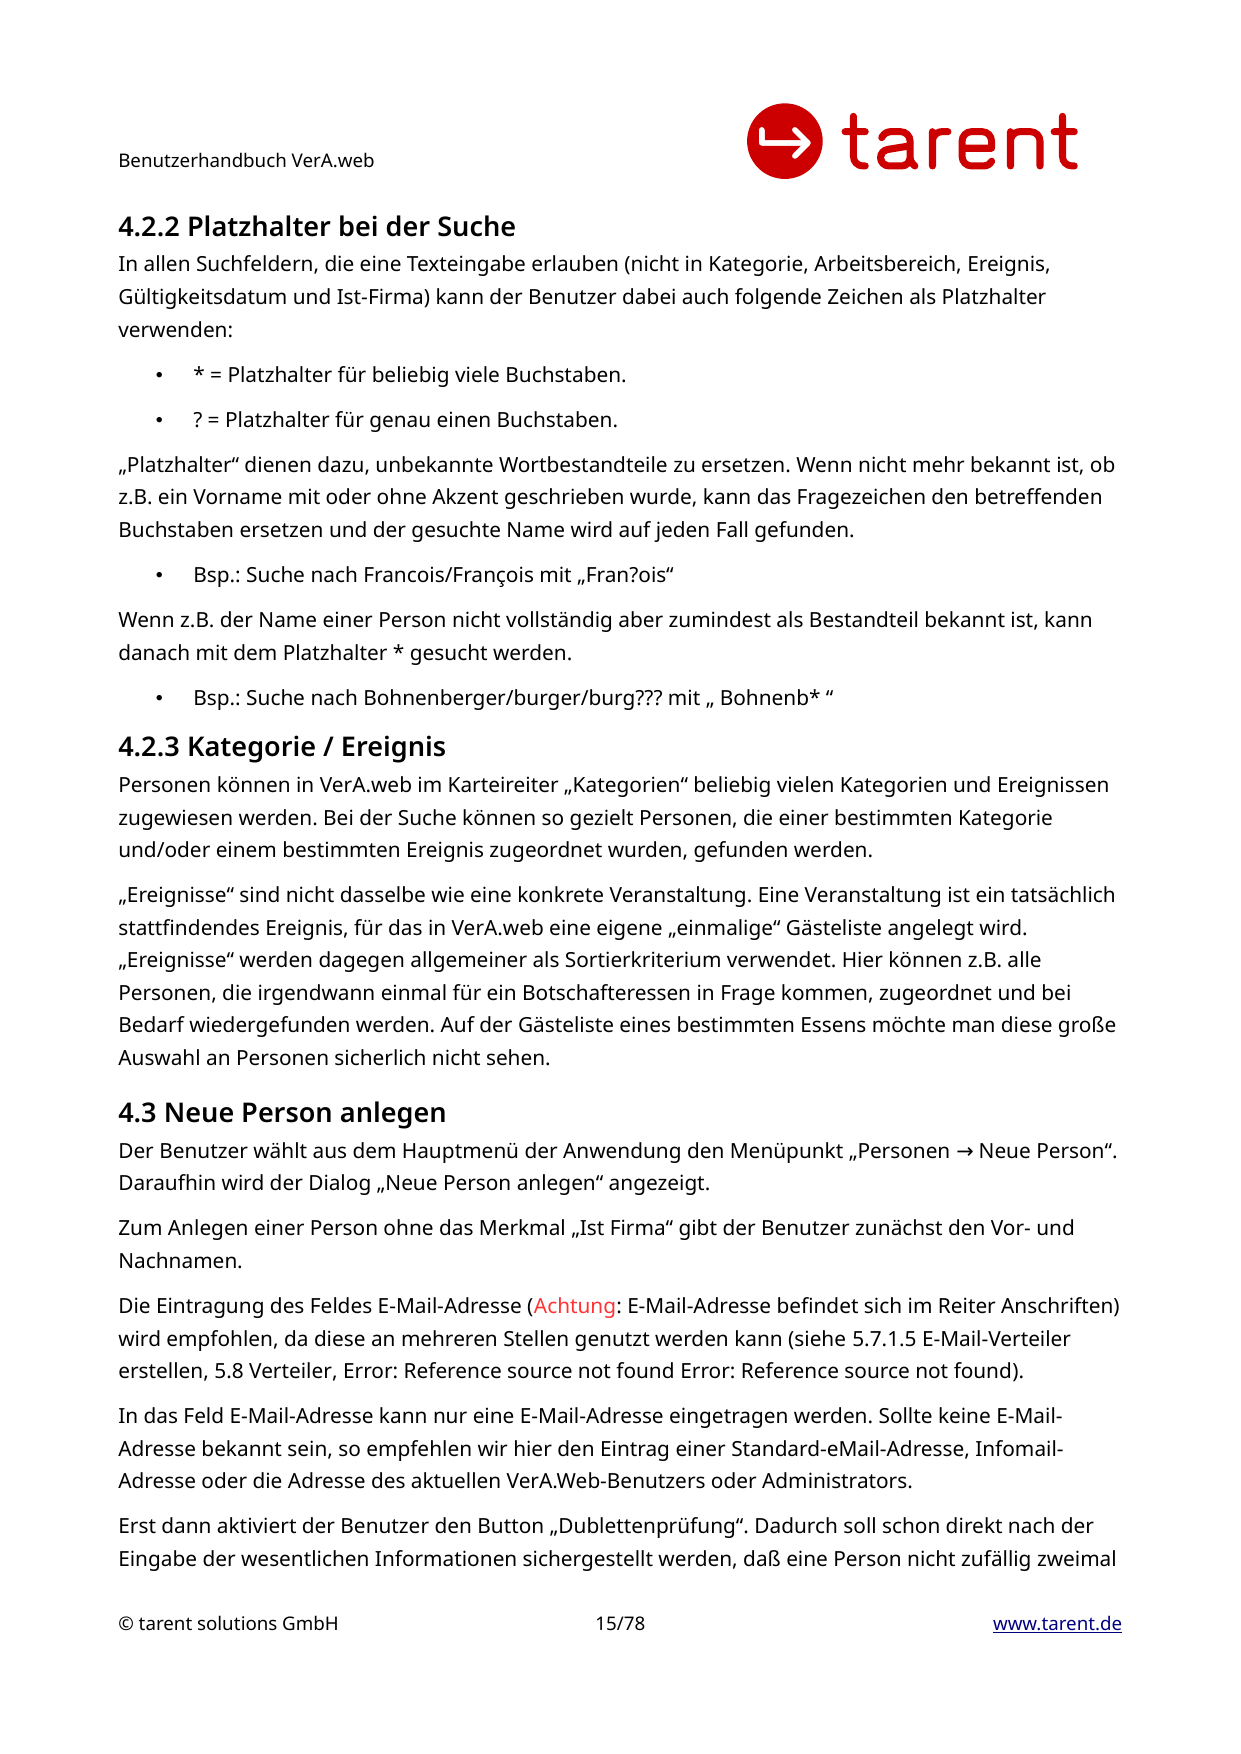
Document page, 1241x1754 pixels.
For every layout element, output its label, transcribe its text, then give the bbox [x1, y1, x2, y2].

text In allen Suchfeldern, die eine Texteingabe erlauben (nicht in Kategorie, Arbeitsbereich, Ereignis, Gültigkeitsdatum und Ist-Firma) kann der Benutzer dabei auch folgende Zeichen als Platzhalter verwenden: [118, 249, 1122, 343]
text „Ereignisse“ sind nicht dasselbe wie eine konkrete Veranstaltung. Eine Veranstaltung ist ein tatsächlich stattfindendes Ereignis, für das in VerA.web eine eigene „einmalige“ Gästeliste angelegt wird. „Ereignisse“ werden dagegen allgemeiner als Sortierkriterium verwendet. Hier können z.B. alle Personen, die irgendwann einmal für ein Botschafteressen in Frage kommen, zugeordnet und bei Bedarf wiedergefunden werden. Auf der Gästeliste eines bestimmten Essens möchte man diese große Auswahl an Personen sicherlich nicht sehen. [118, 880, 1122, 1072]
list Bsp.: Suche nach Bohnenberger/burger/burg??? mit „ Bohnenb* “ [156, 683, 1122, 711]
text Wenn z.B. der Name einer Person nicht vollständig aber zumindest als Bestandteil bekannt ist, kann danach mit dem Platzhalter * gesucht werden. [118, 605, 1122, 666]
list Bsp.: Suche nach Francois/François mit „Fran?ois“ [156, 560, 1122, 588]
text Personen können in VerA.web im Karteireiter „Kategorien“ beliebig vielen Kategorien und Ereignissen zugewiesen werden. Bei der Suche können so gezielt Personen, die einer bestimmten Kategorie und/oder einem bestimmten Ereignis zugeordnet wurden, gefunden werden. [118, 770, 1122, 864]
list * = Platzhalter für beliebig viele Buchstaben. [156, 360, 1122, 388]
text Erst dann aktiviert der Benutzer den Button „Dublettenprüfung“. Dadurch soll schon direkt nach der Eingabe der wesentlichen Informationen sichergestellt werden, daß eine Person nicht zufällig zweimal [118, 1512, 1122, 1573]
text In das Feld E-Mail-Adresse kann nur eine E-Mail-Adresse eingetragen werden. Sollte keine E-Mail-Adresse bekannt sein, so empfehlen wir hier den Eintrag einer Standard-eMail-Adresse, Infomail-Adresse oder die Adresse des aktuellen VerA.Web-Benutzers oder Administrators. [118, 1401, 1122, 1495]
text „Platzhalter“ dienen dazu, unbekannte Wortbestandteile zu ersetzen. Wenn nicht mehr bekannt ist, ob z.B. ein Vorname mit oder ohne Akzent geschrieben wurde, kann das Fragezeichen den betreffenden Buchstaben ersetzen und der gesuchte Name wird auf jeden Fall gefunden. [118, 450, 1122, 543]
list ? = Platzhalter für genau einen Buchstaben. [156, 405, 1122, 433]
text Zum Anlegen einer Person ohne das Merkmal „Ist Firma“ gibt der Benutzer zunächst den Vor- und Nachnamen. [118, 1213, 1122, 1274]
text Der Benutzer wählt aus dem Hauptmenü der Anwendung den Menüpunkt „Personen → Neue Person“. Daraufhin wird der Dialog „Neue Person anlegen“ angezeigt. [118, 1136, 1122, 1197]
text Die Eintragung des Feldes E-Mail-Adresse (Achtung: E-Mail-Adresse befindet sich im Reiter Anschriften) wird empfohlen, da diese an mehreren Stellen genutzt werden kann (siehe 5.7.1.5 E-Mail-Verteiler erstellen, 5.8 Verteiler, Error: Reference source not found Error: Reference source not found). [118, 1291, 1122, 1385]
subtitle Platzhalter bei der Suche [118, 207, 1122, 244]
subtitle Kategorie / Ereignis [118, 728, 1122, 764]
subtitle Neue Person anlegen [118, 1093, 1122, 1130]
